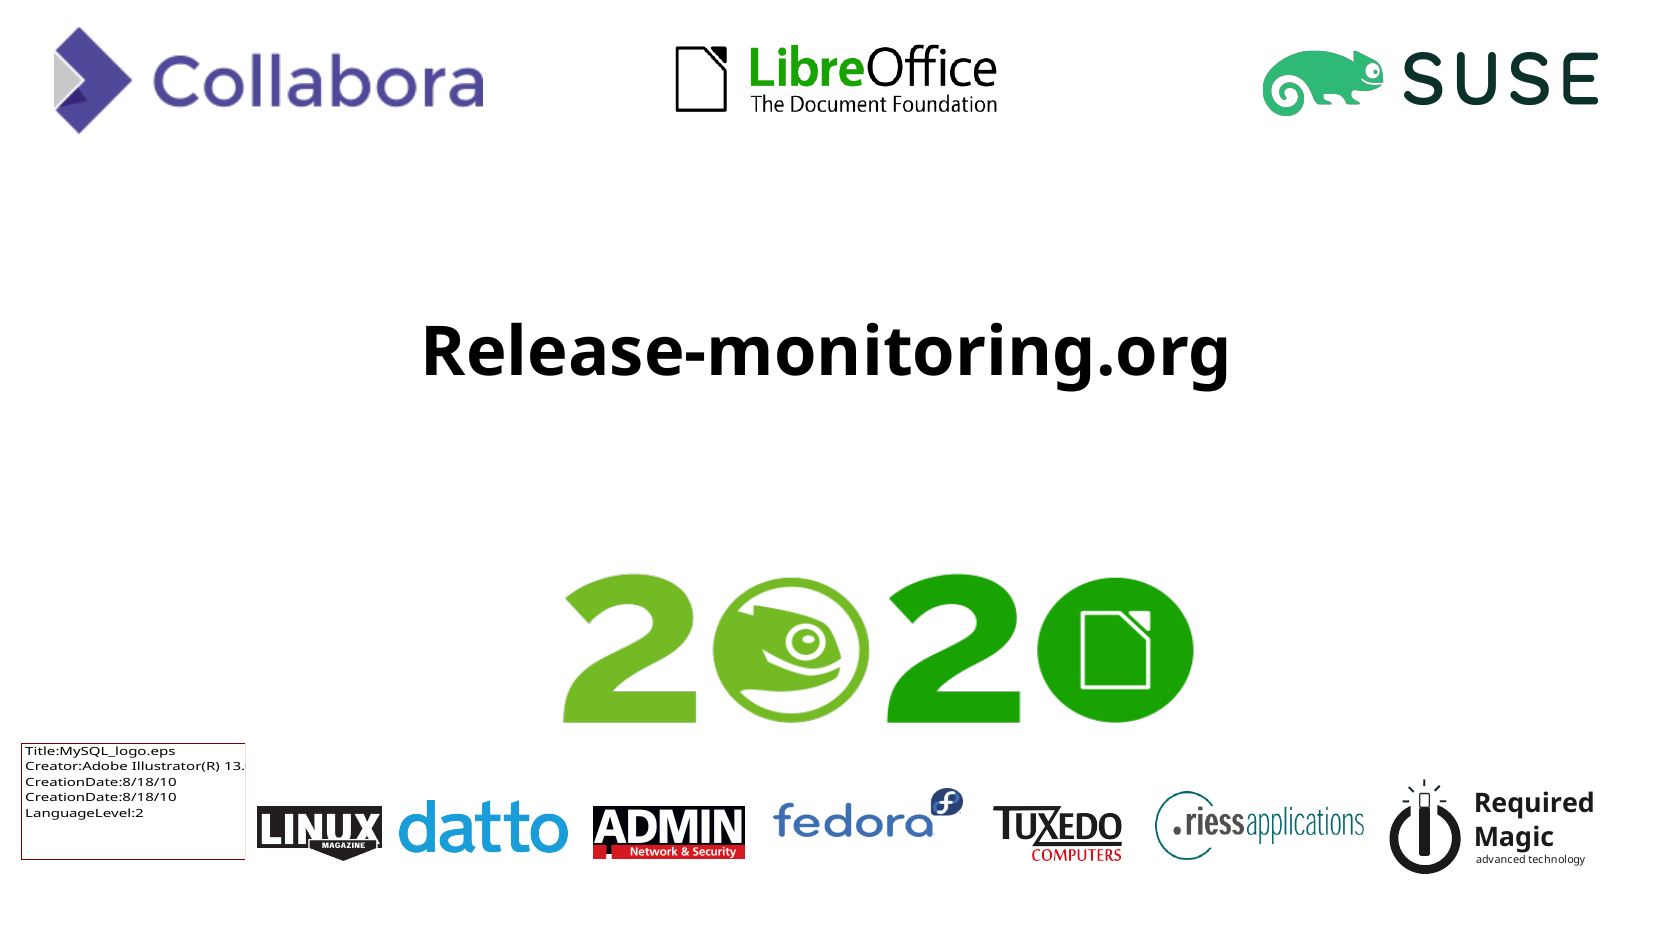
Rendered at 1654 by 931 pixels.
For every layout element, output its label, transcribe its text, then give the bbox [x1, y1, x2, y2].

picture [993, 806, 1122, 861]
picture [1215, 2, 1645, 156]
picture [593, 806, 745, 859]
picture [773, 774, 963, 850]
picture [523, 558, 1217, 750]
picture [1155, 791, 1364, 860]
picture [399, 800, 568, 853]
picture [649, 15, 1021, 141]
title Release-monitoring.org [365, 268, 1288, 430]
picture [54, 27, 483, 134]
picture [257, 806, 382, 861]
